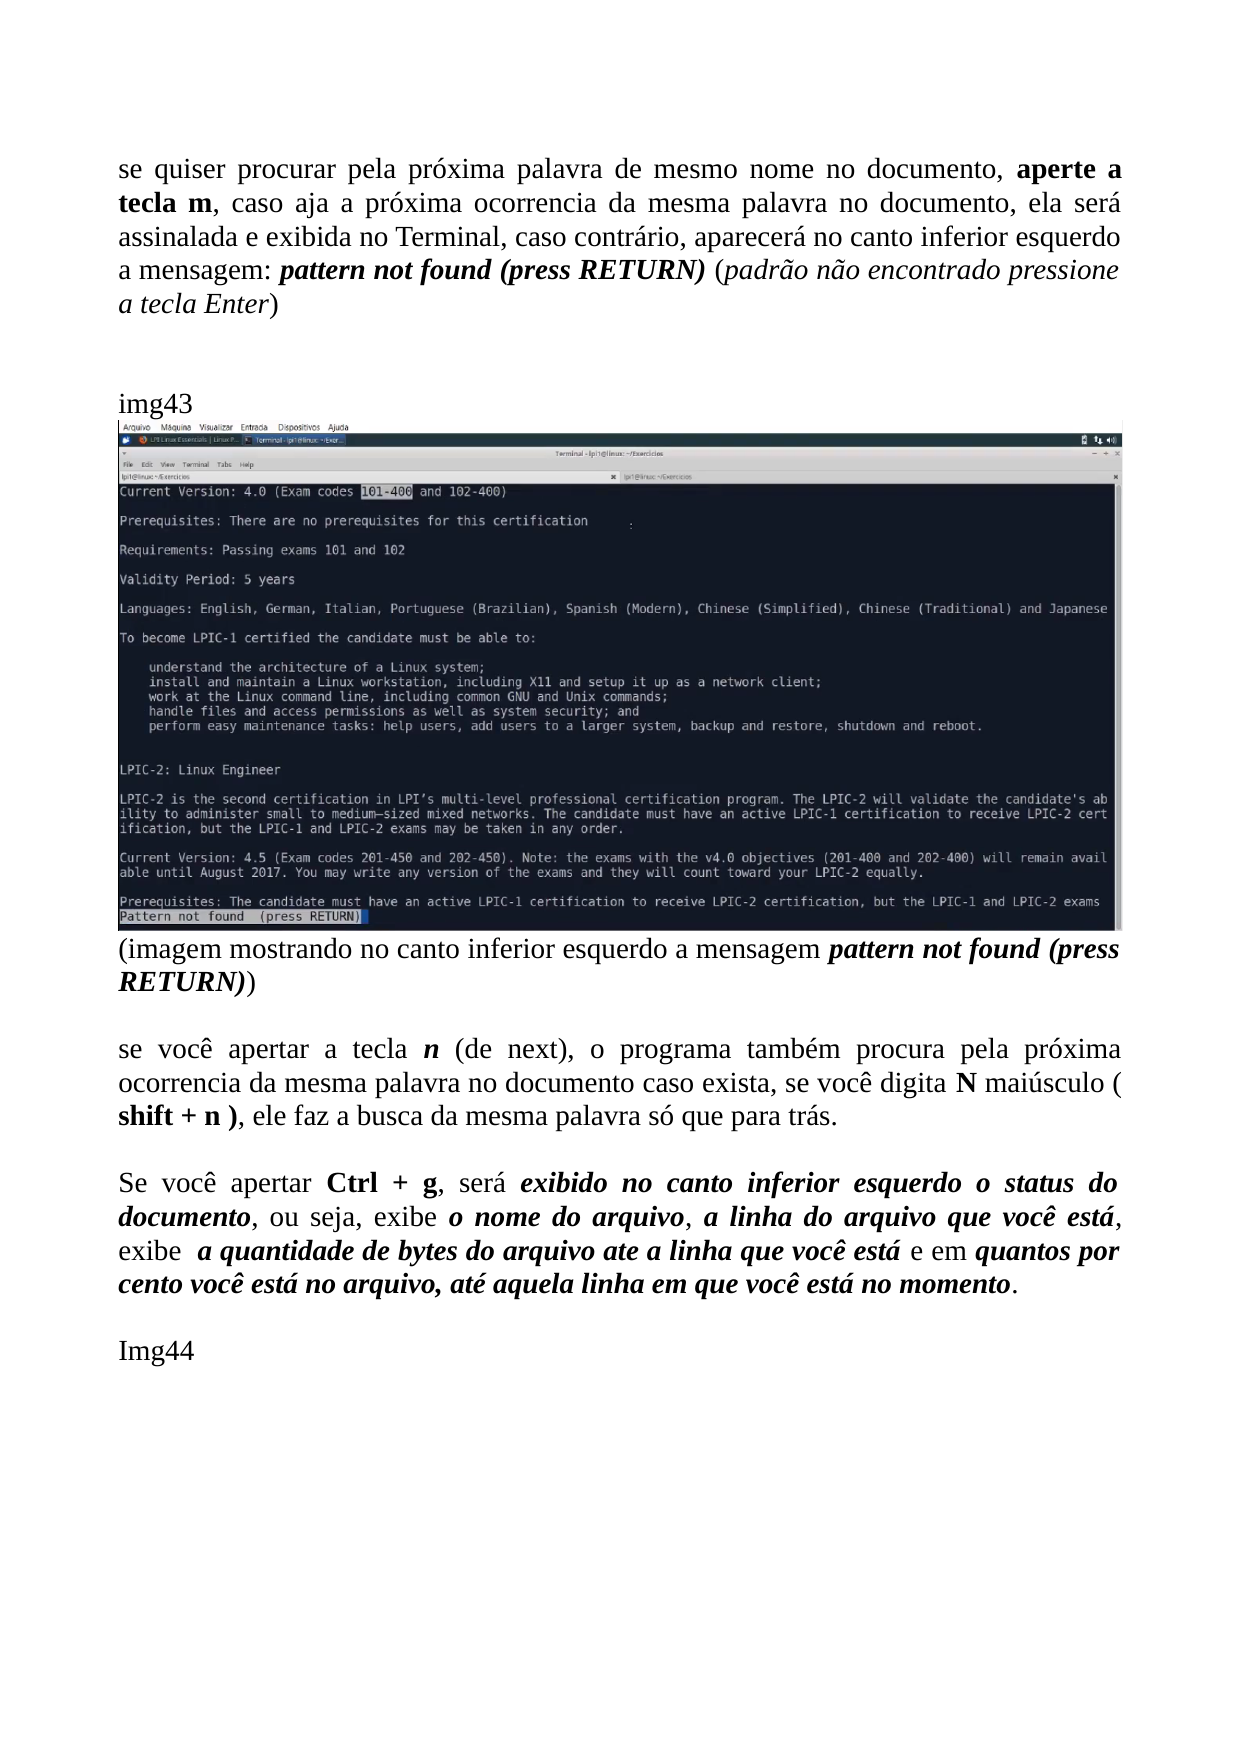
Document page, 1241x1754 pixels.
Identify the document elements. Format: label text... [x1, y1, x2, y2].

picture [118, 420, 1123, 931]
text img43 [118, 386, 1122, 420]
text Se você apertar Ctrl + g, será exibido no canto inferior esquerdo o status do documento, ou seja, exibe o nome do arquivo, a linha do arquivo que você está, exibe a quantidade de bytes do arquivo ate a linha que você está e em quantos por cento você está no arquivo, até aquela linha em que você está no momento. [118, 1166, 1122, 1300]
text se quiser procurar pela próxima palavra de mesmo nome no documento, aperte a tecla m, caso aja a próxima ocorrencia da mesma palavra no documento, ela será assinalada e exibida no Terminal, caso contrário, aparecerá no canto inferior esquerdo a mensagem: pattern not found (press RETURN) (padrão não encontrado pressione a tecla Enter) [118, 152, 1122, 319]
text Img44 [118, 1333, 1122, 1367]
text se você apertar a tecla n (de next), o programa também procura pela próxima ocorrencia da mesma palavra no documento caso exista, se você digita N maiúsculo ( shift + n ), ele faz a busca da mesma palavra só que para trás. [118, 1031, 1122, 1132]
text (imagem mostrando no canto inferior esquerdo a mensagem pattern not found (press RETURN)) [118, 931, 1122, 998]
